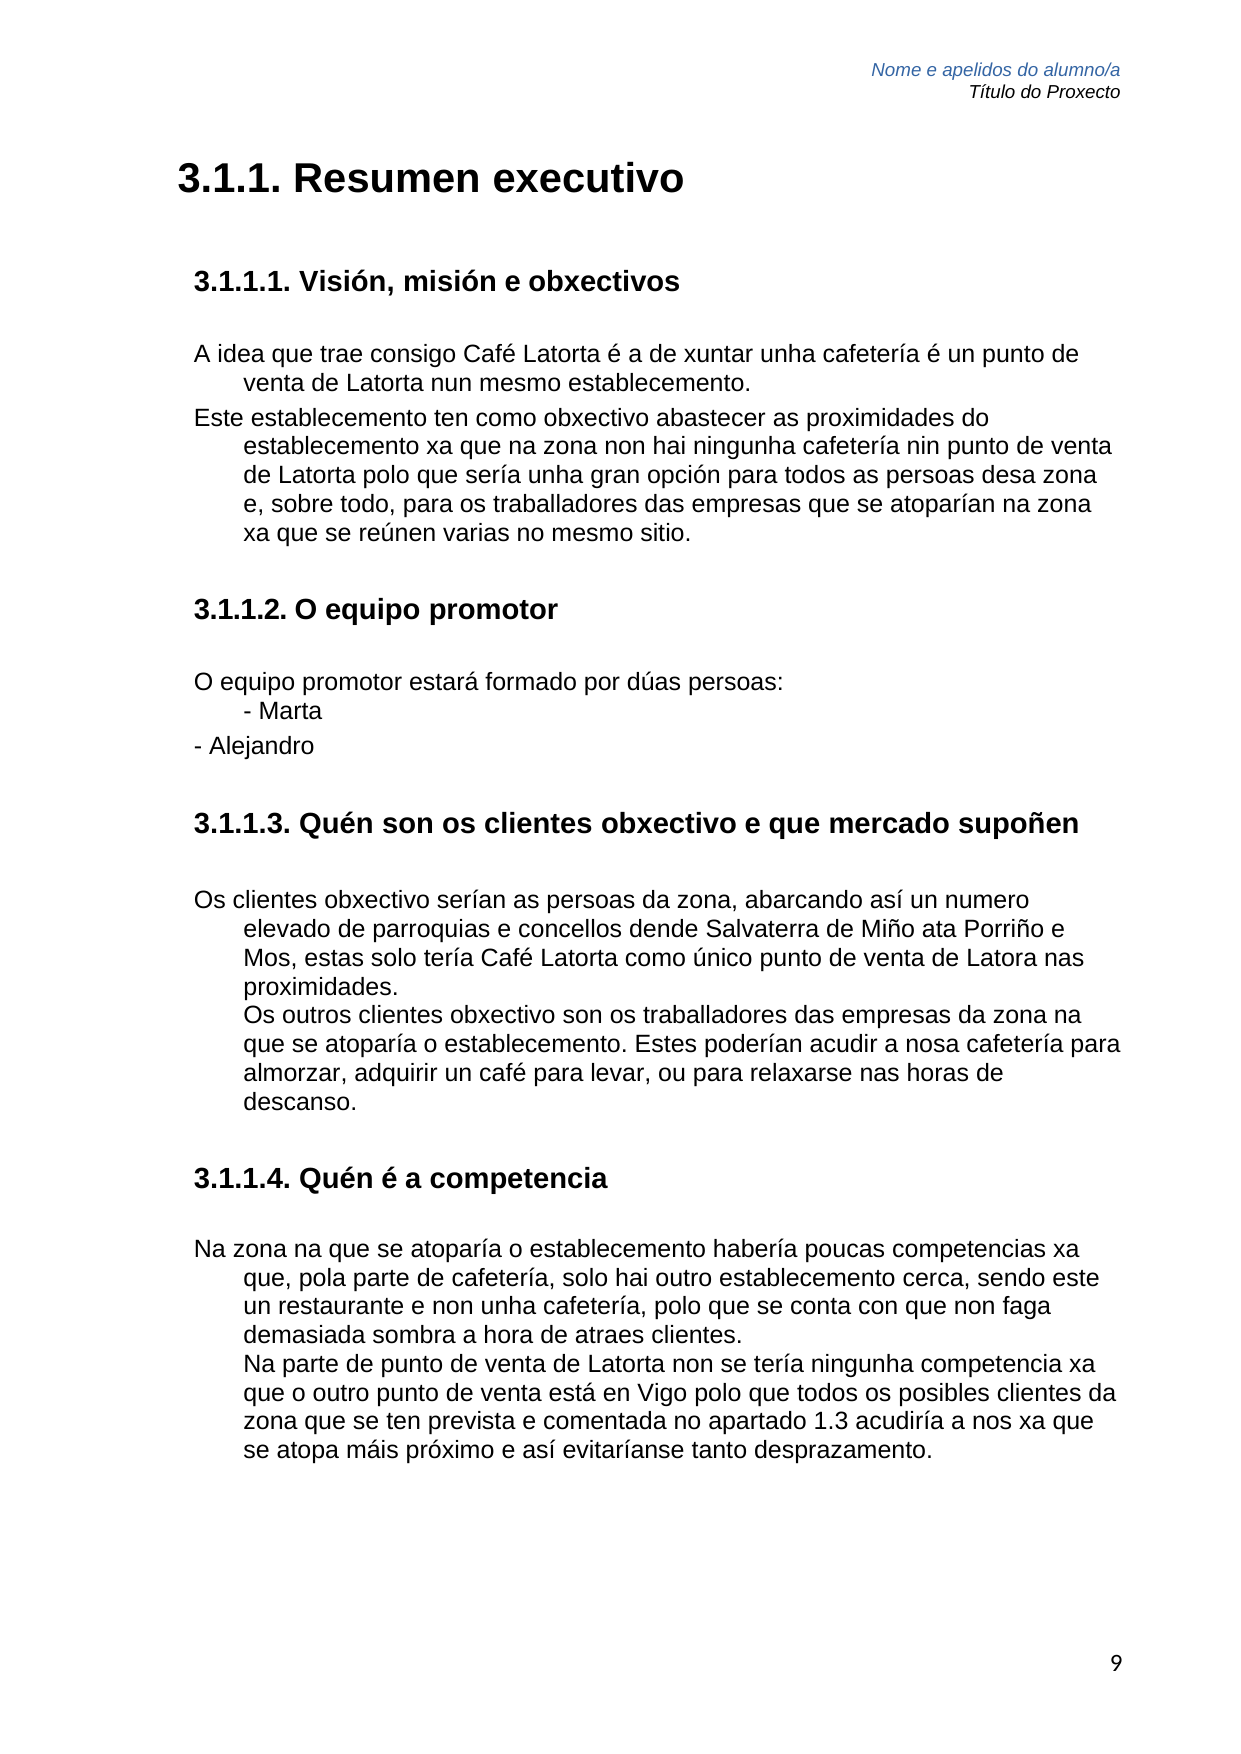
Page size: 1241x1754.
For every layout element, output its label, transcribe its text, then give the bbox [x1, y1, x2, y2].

text Na zona na que se atoparía o establecemento habería poucas competencias xa que, pola parte de cafetería, solo hai outro establecemento cerca, sendo este un restaurante e non unha cafetería, polo que se conta con que non faga demasiada sombra a hora de atraes clientes. Na parte de punto de venta de Latorta non se tería ningunha competencia xa que o outro punto de venta está en Vigo polo que todos os posibles clientes da zona que se ten prevista e comentada no apartado 1.3 acudiría a nos xa que se atopa máis próximo e así evitaríanse tanto desprazamento. [194, 1234, 1122, 1464]
text Este establecemento ten como obxectivo abastecer as proximidades do establecemento xa que na zona non hai ningunha cafetería nin punto de venta de Latorta polo que sería unha gran opción para todos as persoas desa zona e, sobre todo, para os traballadores das empresas que se atoparían na zona xa que se reúnen varias no mesmo sitio. [194, 403, 1122, 546]
text Os clientes obxectivo serían as persoas da zona, abarcando así un numero elevado de parroquias e concellos dende Salvaterra de Miño ata Porriño e Mos, estas solo tería Café Latorta como único punto de venta de Latora nas proximidades. Os outros clientes obxectivo son os traballadores das empresas da zona na que se atoparía o establecemento. Estes poderían acudir a nosa cafetería para almorzar, adquirir un café para levar, ou para relaxarse nas horas de descanso. [194, 885, 1122, 1115]
text O equipo promotor estará formado por dúas persoas: - Marta [194, 667, 1122, 725]
text 3.1.1.4. Quén é a competencia [194, 1161, 1122, 1195]
text - Alejandro [194, 731, 1122, 760]
text 3.1.1.2. O equipo promotor [194, 592, 1122, 626]
text 3.1.1.3. Quén son os clientes obxectivo e que mercado supoñen [194, 806, 1122, 839]
text 3.1.1. Resumen executivo [177, 154, 1122, 202]
text A idea que trae consigo Café Latorta é a de xuntar unha cafetería é un punto de venta de Latorta nun mesmo establecemento. [194, 339, 1122, 396]
text 3.1.1.1. Visión, misión e obxectivos [194, 264, 1122, 298]
